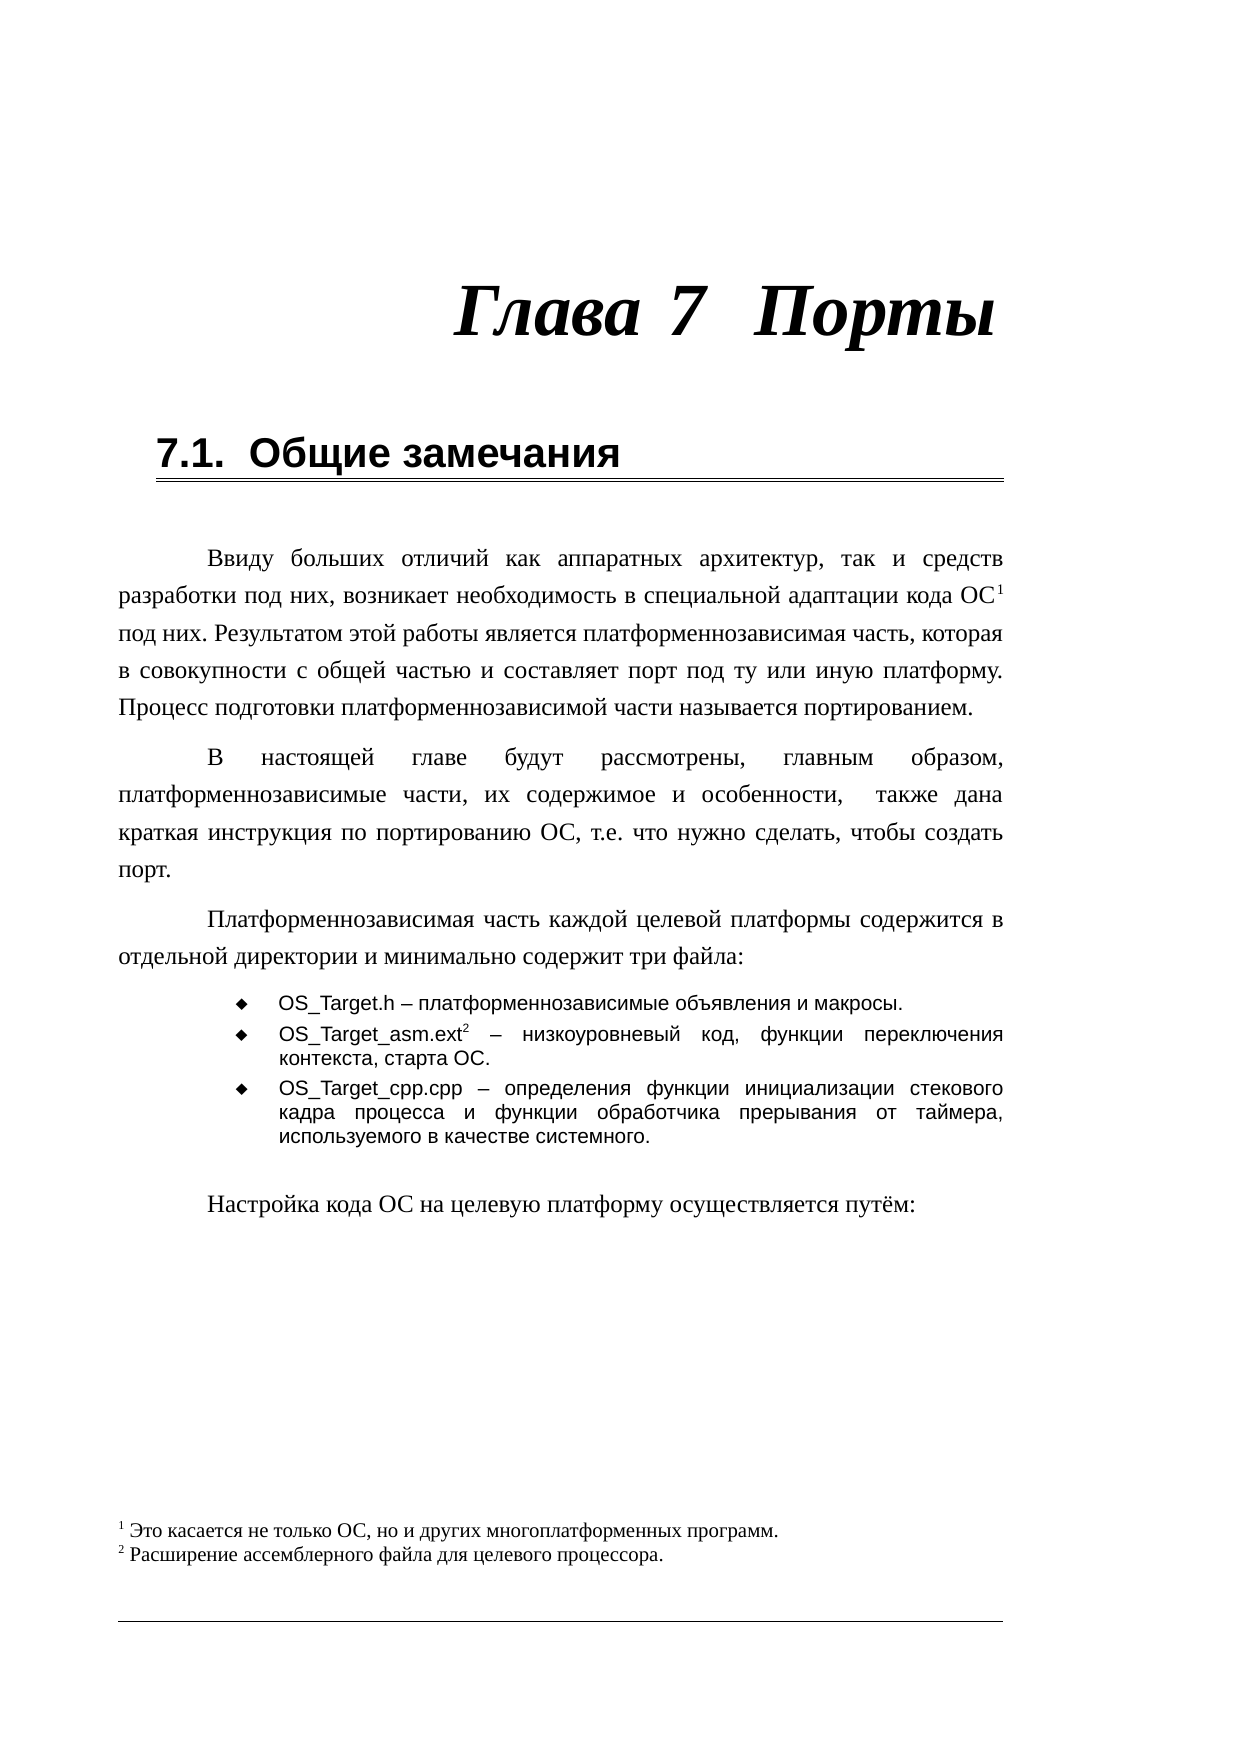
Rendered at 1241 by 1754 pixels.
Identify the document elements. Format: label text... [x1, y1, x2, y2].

list OS_Target_asm.ext – низкоуровневый код, функции переключения контекста, старта ОС. [235, 1021, 1004, 1069]
subtitle Порты [118, 265, 1004, 353]
list OS_Target.h – платформеннозависимые объявления и макросы. [236, 991, 1004, 1015]
text Настройка кода ОС на целевую платформу осуществляется путём: [118, 1189, 1004, 1218]
text В настоящей главе будут рассмотрены, главным образом, платформеннозависимые части, их содержимое и особенности, также дана краткая инструкция по портированию ОС, т.е. что нужно сделать, чтобы создать порт. [118, 742, 1004, 883]
list OS_Target_cpp.cpp – определения функции инициализации стекового кадра процесса и функции обработчика прерывания от таймера, используемого в качестве системного. [236, 1076, 1004, 1148]
subtitle Общие замечания [156, 428, 1004, 478]
text Ввиду больших отличий как аппаратных архитектур, так и средств разработки под них, возникает необходимость в специальной адаптации кода ОС под них. Результатом этой работы является платформеннозависимая часть, которая в совокупности с общей частью и составляет порт под ту или иную платформу. Процесс подготовки платформеннозависимой части называется портированием. [118, 543, 1004, 721]
text Платформеннозависимая часть каждой целевой платформы содержится в отдельной директории и минимально содержит три файла: [118, 904, 1004, 970]
list Расширение ассемблерного файла для целевого процессора. [118, 1542, 1004, 1566]
text Это касается не только ОС, но и других многоплатформенных программ. [118, 1518, 1004, 1542]
